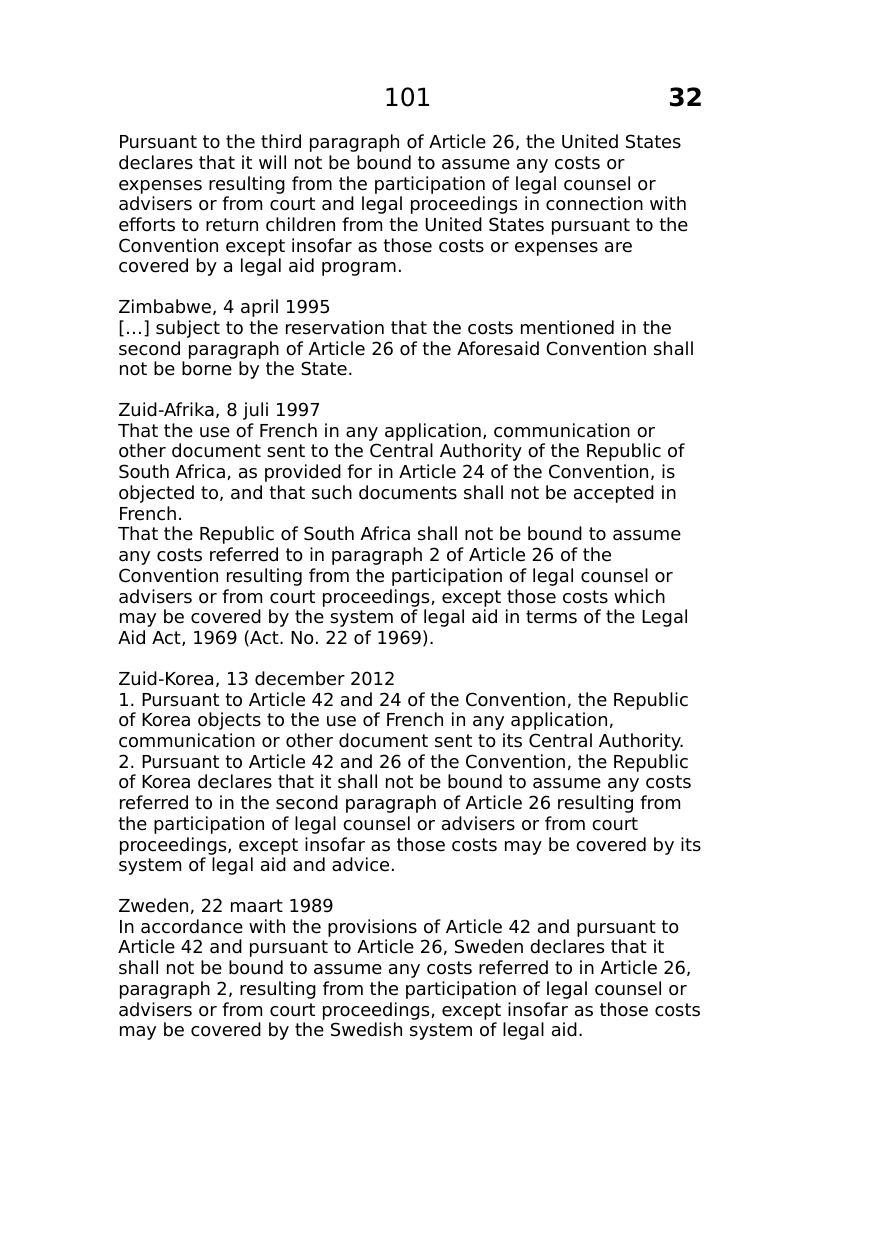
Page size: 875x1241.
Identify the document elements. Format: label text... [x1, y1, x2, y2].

text Pursuant to the third paragraph of Article 26, the United States declares that it will not be bound to assume any costs or expenses resulting from the participation of legal counsel or advisers or from court and legal proceedings in connection with efforts to return children from the United States pursuant to the Convention except insofar as those costs or expenses are covered by a legal aid program. [118, 132, 703, 277]
text Zimbabwe, 4 april 1995 [118, 297, 703, 318]
text That the use of French in any application, communication or other document sent to the Central Authority of the Republic of South Africa, as provided for in Article 24 of the Convention, is objected to, and that such documents shall not be accepted in French. [118, 421, 703, 524]
text In accordance with the provisions of Article 42 and pursuant to Article 42 and pursuant to Article 26, Sweden declares that it shall not be bound to assume any costs referred to in Article 26, paragraph 2, resulting from the participation of legal counsel or advisers or from court proceedings, except insofar as those costs may be covered by the Swedish system of legal aid. [118, 917, 703, 1041]
text […] subject to the reservation that the costs mentioned in the second paragraph of Article 26 of the Aforesaid Convention shall not be borne by the State. [118, 318, 703, 380]
text 1. Pursuant to Article 42 and 24 of the Convention, the Republic of Korea objects to the use of French in any application, communication or other document sent to its Central Authority. [118, 689, 703, 752]
text Zuid-Korea, 13 december 2012 [118, 669, 703, 689]
text Zuid-Afrika, 8 juli 1997 [118, 400, 703, 421]
text Zweden, 22 maart 1989 [118, 896, 703, 917]
text That the Republic of South Africa shall not be bound to assume any costs referred to in paragraph 2 of Article 26 of the Convention resulting from the participation of legal counsel or advisers or from court proceedings, except those costs which may be covered by the system of legal aid in terms of the Legal Aid Act, 1969 (Act. No. 22 of 1969). [118, 524, 703, 649]
text 2. Pursuant to Article 42 and 26 of the Convention, the Republic of Korea declares that it shall not be bound to assume any costs referred to in the second paragraph of Article 26 resulting from the participation of legal counsel or advisers or from court proceedings, except insofar as those costs may be covered by its system of legal aid and advice. [118, 752, 703, 876]
